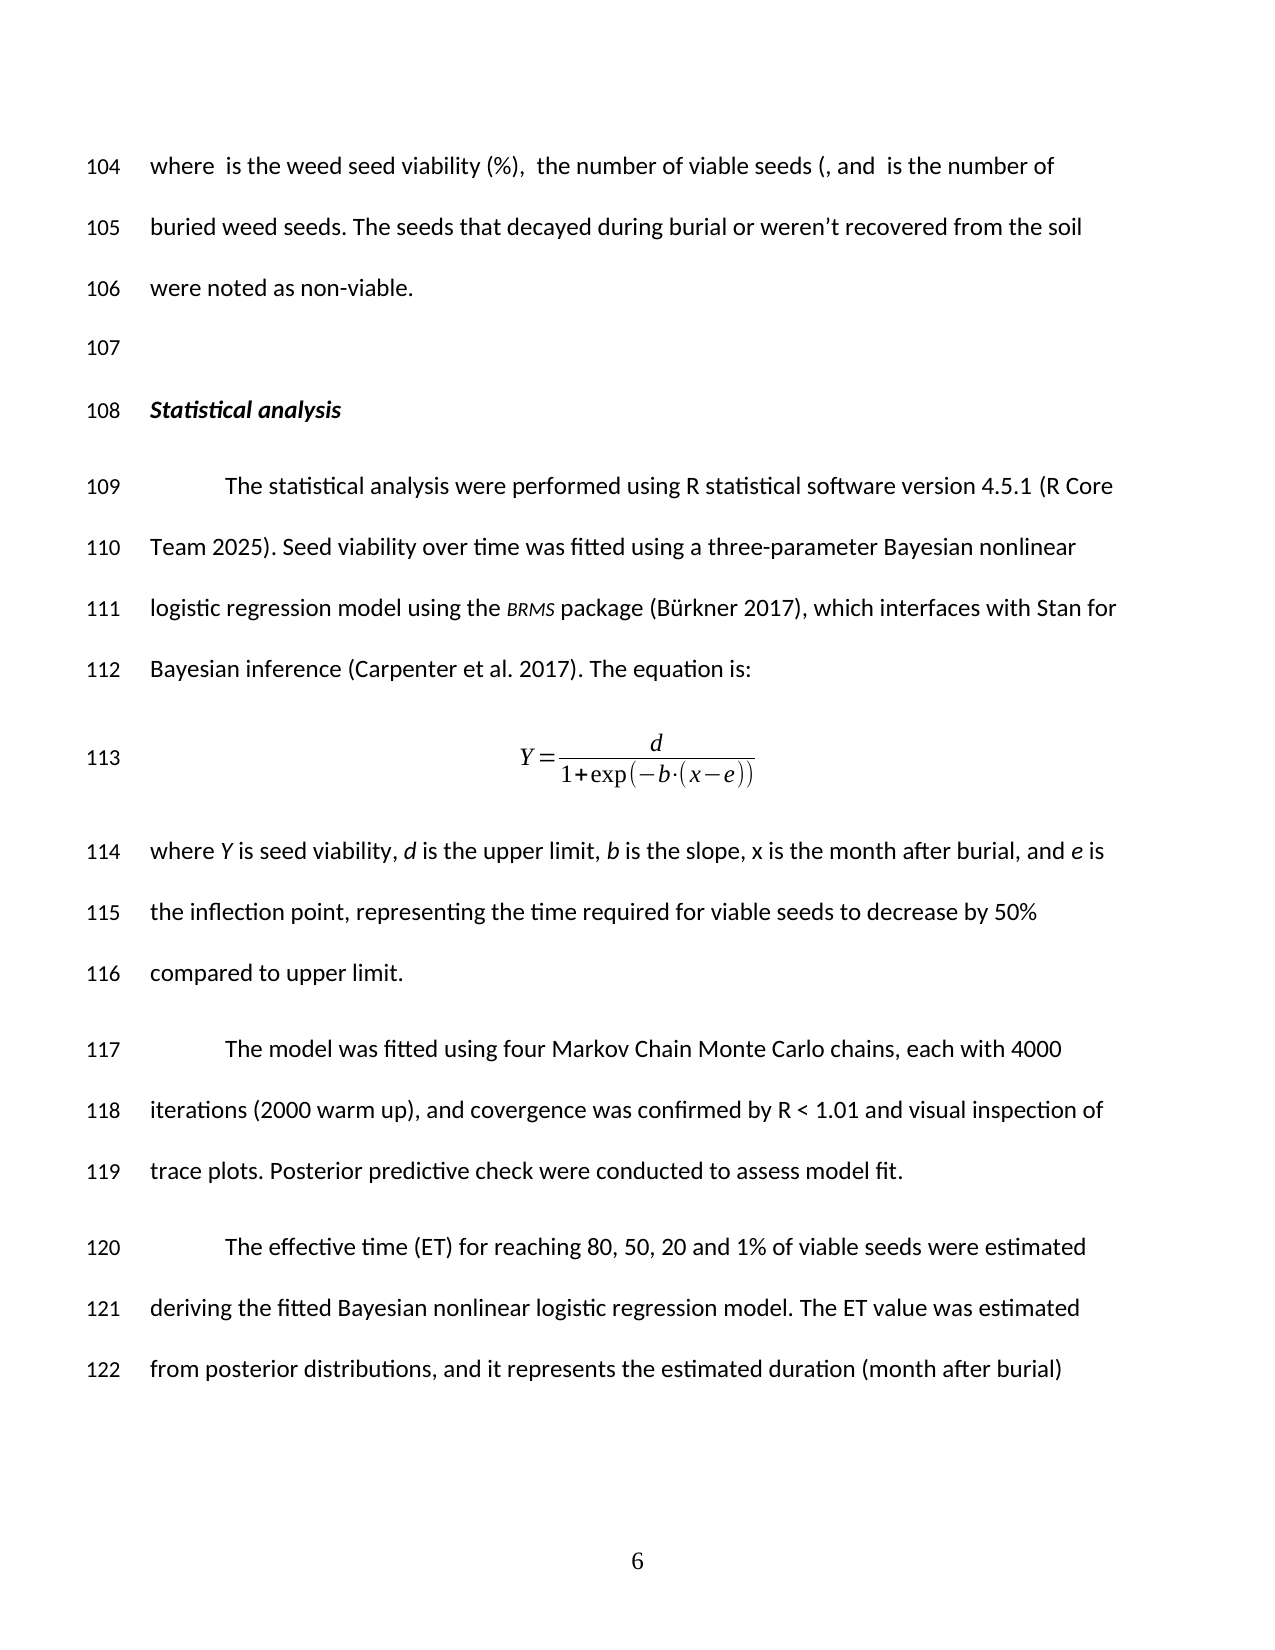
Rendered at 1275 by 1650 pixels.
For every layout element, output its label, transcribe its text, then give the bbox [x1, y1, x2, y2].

text The statistical analysis were performed using R statistical software version 4.5.1 (R Core Team 2025). Seed viability over time was fitted using a three-parameter Bayesian nonlinear logistic regression model using the brms package (Bürkner 2017), which interfaces with Stan for Bayesian inference (Carpenter et al. 2017). The equation is: [150, 470, 1125, 683]
text where Y is seed viability, d is the upper limit, b is the slope, x is the month after burial, and e is the inflection point, representing the time required for viable seeds to decrease by 50% compared to upper limit. [150, 835, 1125, 988]
text The model was fitted using four Markov Chain Monte Carlo chains, each with 4000 iterations (2000 warm up), and covergence was confirmed by R < 1.01 and visual inspection of trace plots. Posterior predictive check were conducted to assess model fit. [150, 1033, 1125, 1186]
text where is the weed seed viability (%), the number of viable seeds (, and is the number of buried weed seeds. The seeds that decayed during burial or weren’t recovered from the soil were noted as non-viable. [150, 150, 1125, 303]
text Statistical analysis [150, 394, 1125, 425]
text The effective time (ET) for reaching 80, 50, 20 and 1% of viable seeds were estimated deriving the fitted Bayesian nonlinear logistic regression model. The ET value was estimated from posterior distributions, and it represents the estimated duration (month after burial) [150, 1231, 1125, 1383]
